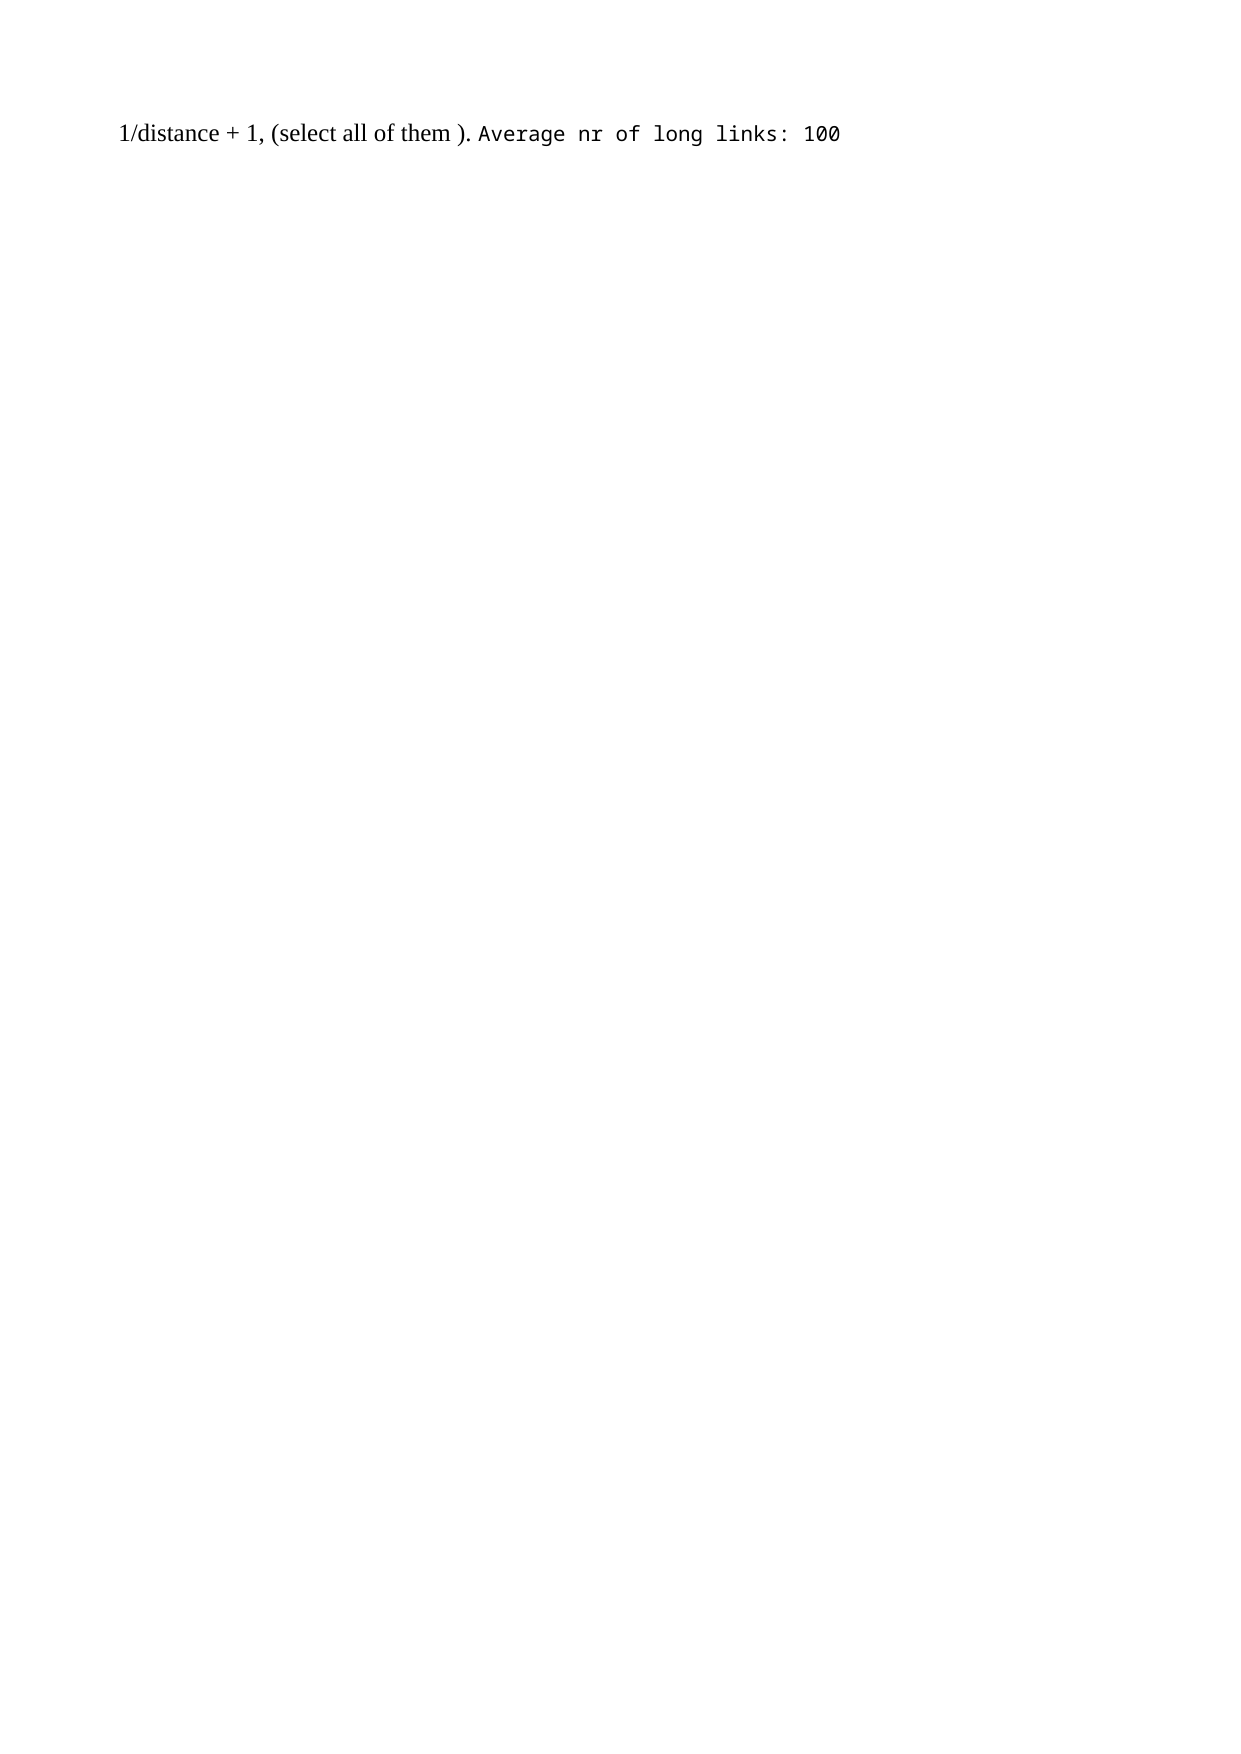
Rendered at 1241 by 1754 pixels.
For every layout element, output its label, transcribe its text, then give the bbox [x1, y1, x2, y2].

text 1/distance + 1, (select all of them ). Average nr of long links: 100 [118, 118, 1122, 148]
